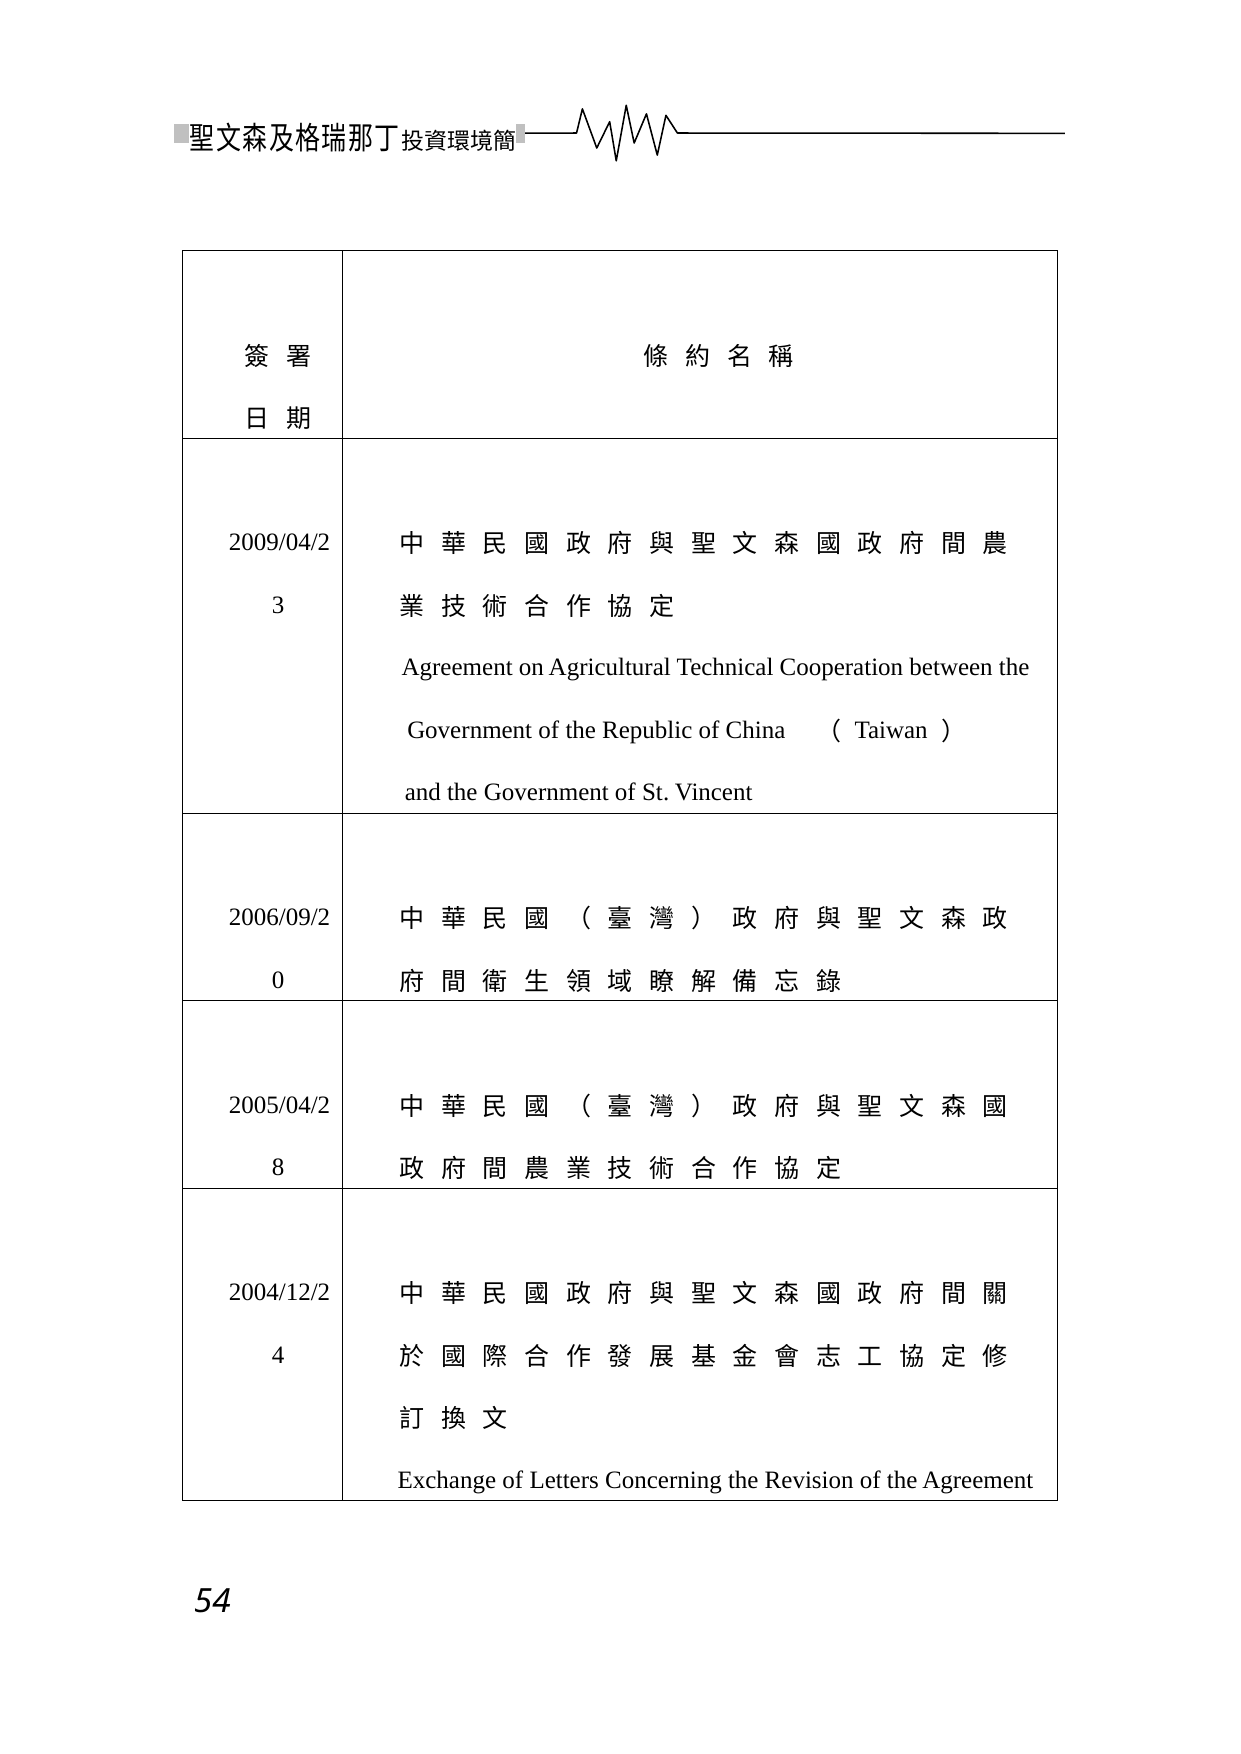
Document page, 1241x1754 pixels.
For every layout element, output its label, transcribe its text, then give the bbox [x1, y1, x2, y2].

table_cell 2006/09/20 [183, 814, 342, 1000]
table_cell 中華民國政府與聖文森國政府間農業技術合作協定 Agreement on Agricultural Technical Cooperation between the Government of the Republic of China （Taiwan） and the Government of St. Vincent [343, 439, 1057, 813]
table_header 簽署日期 [183, 251, 342, 438]
table_cell 中華民國（臺灣）政府與聖文森國政府間農業技術合作協定 [343, 1001, 1057, 1188]
table_cell 2004/12/24 [183, 1189, 342, 1500]
table_cell 2009/04/23 [183, 439, 342, 813]
table_cell 中華民國政府與聖文森國政府間關於國際合作發展基金會志工協定修訂換文 Exchange of Letters Concerning the Revision of the Agreement [343, 1189, 1057, 1500]
table_cell 中華民國（臺灣）政府與聖文森政府間衛生領域瞭解備忘錄 [343, 814, 1057, 1000]
table_header 條約名稱 [343, 251, 1057, 438]
table_cell 2005/04/28 [183, 1001, 342, 1188]
